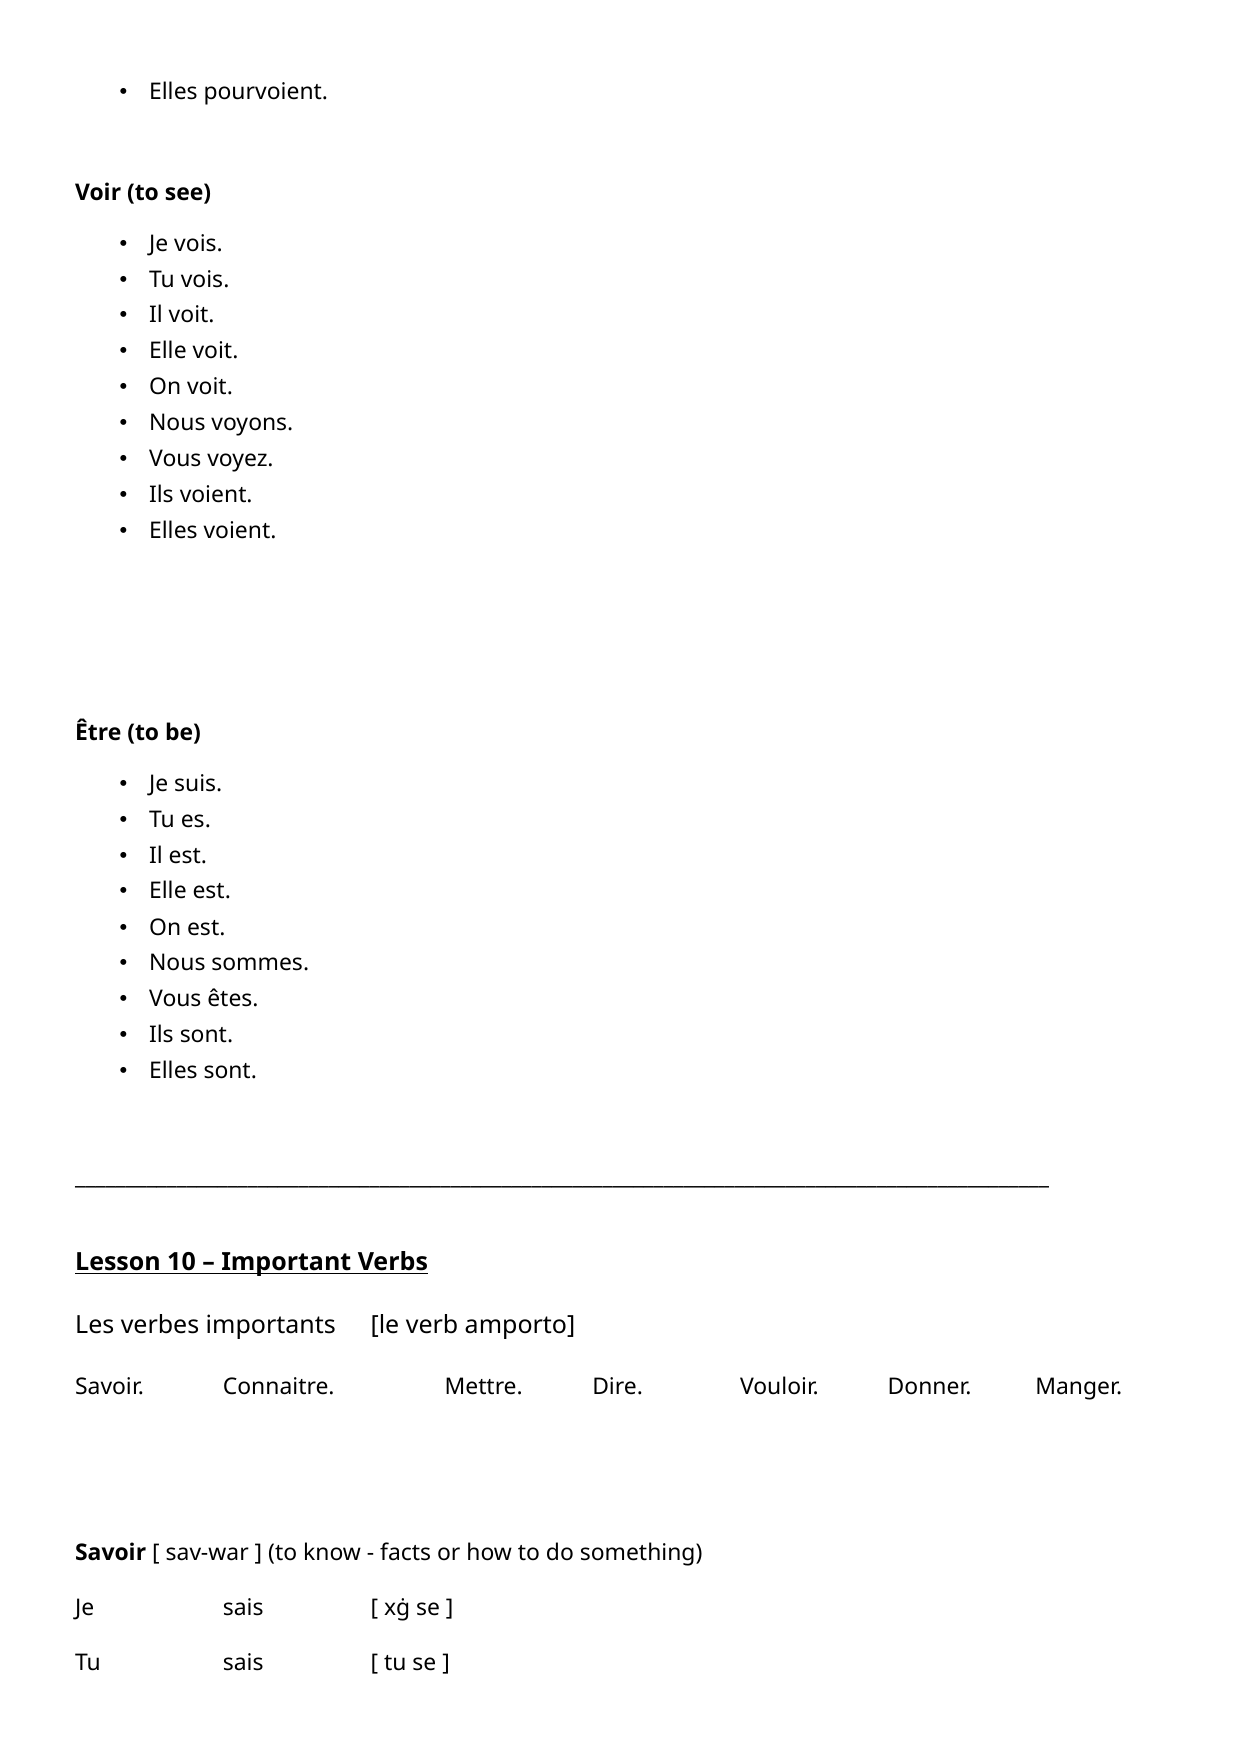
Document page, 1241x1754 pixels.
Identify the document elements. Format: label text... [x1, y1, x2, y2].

text Être (to be) [75, 716, 1165, 747]
list Nous voyons. [119, 406, 1165, 437]
text ________________________________________________________________________________________________ [75, 1160, 1165, 1191]
text Je sais [ xġ se ] [75, 1591, 1165, 1622]
list Elles pourvoient. [119, 75, 1165, 106]
text Les verbes importants [le verb amporto] [75, 1307, 1165, 1341]
list Je suis. [119, 767, 1165, 798]
list Elle voit. [119, 334, 1165, 366]
list Nous sommes. [119, 946, 1165, 978]
text Savoir [ sav-war ] (to know - facts or how to do something) [75, 1536, 1165, 1567]
list Vous êtes. [119, 982, 1165, 1013]
list Ils voient. [119, 478, 1165, 509]
list Vous voyez. [119, 442, 1165, 473]
text Tu sais [ tu se ] [75, 1646, 1165, 1677]
list Elles voient. [119, 514, 1165, 545]
list Il est. [119, 838, 1165, 870]
list Je vois. [119, 227, 1165, 258]
text Lesson 10 – Important Verbs [75, 1244, 1165, 1278]
list Il voit. [119, 298, 1165, 330]
list On est. [119, 910, 1165, 942]
list Tu vois. [119, 262, 1165, 294]
text Voir (to see) [75, 176, 1165, 207]
list On voit. [119, 370, 1165, 402]
list Elle est. [119, 874, 1165, 906]
text Savoir. Connaitre. Mettre. Dire. Vouloir. Donner. Manger. [75, 1370, 1165, 1401]
list Ils sont. [119, 1018, 1165, 1049]
list Elles sont. [119, 1054, 1165, 1085]
list Tu es. [119, 803, 1165, 834]
